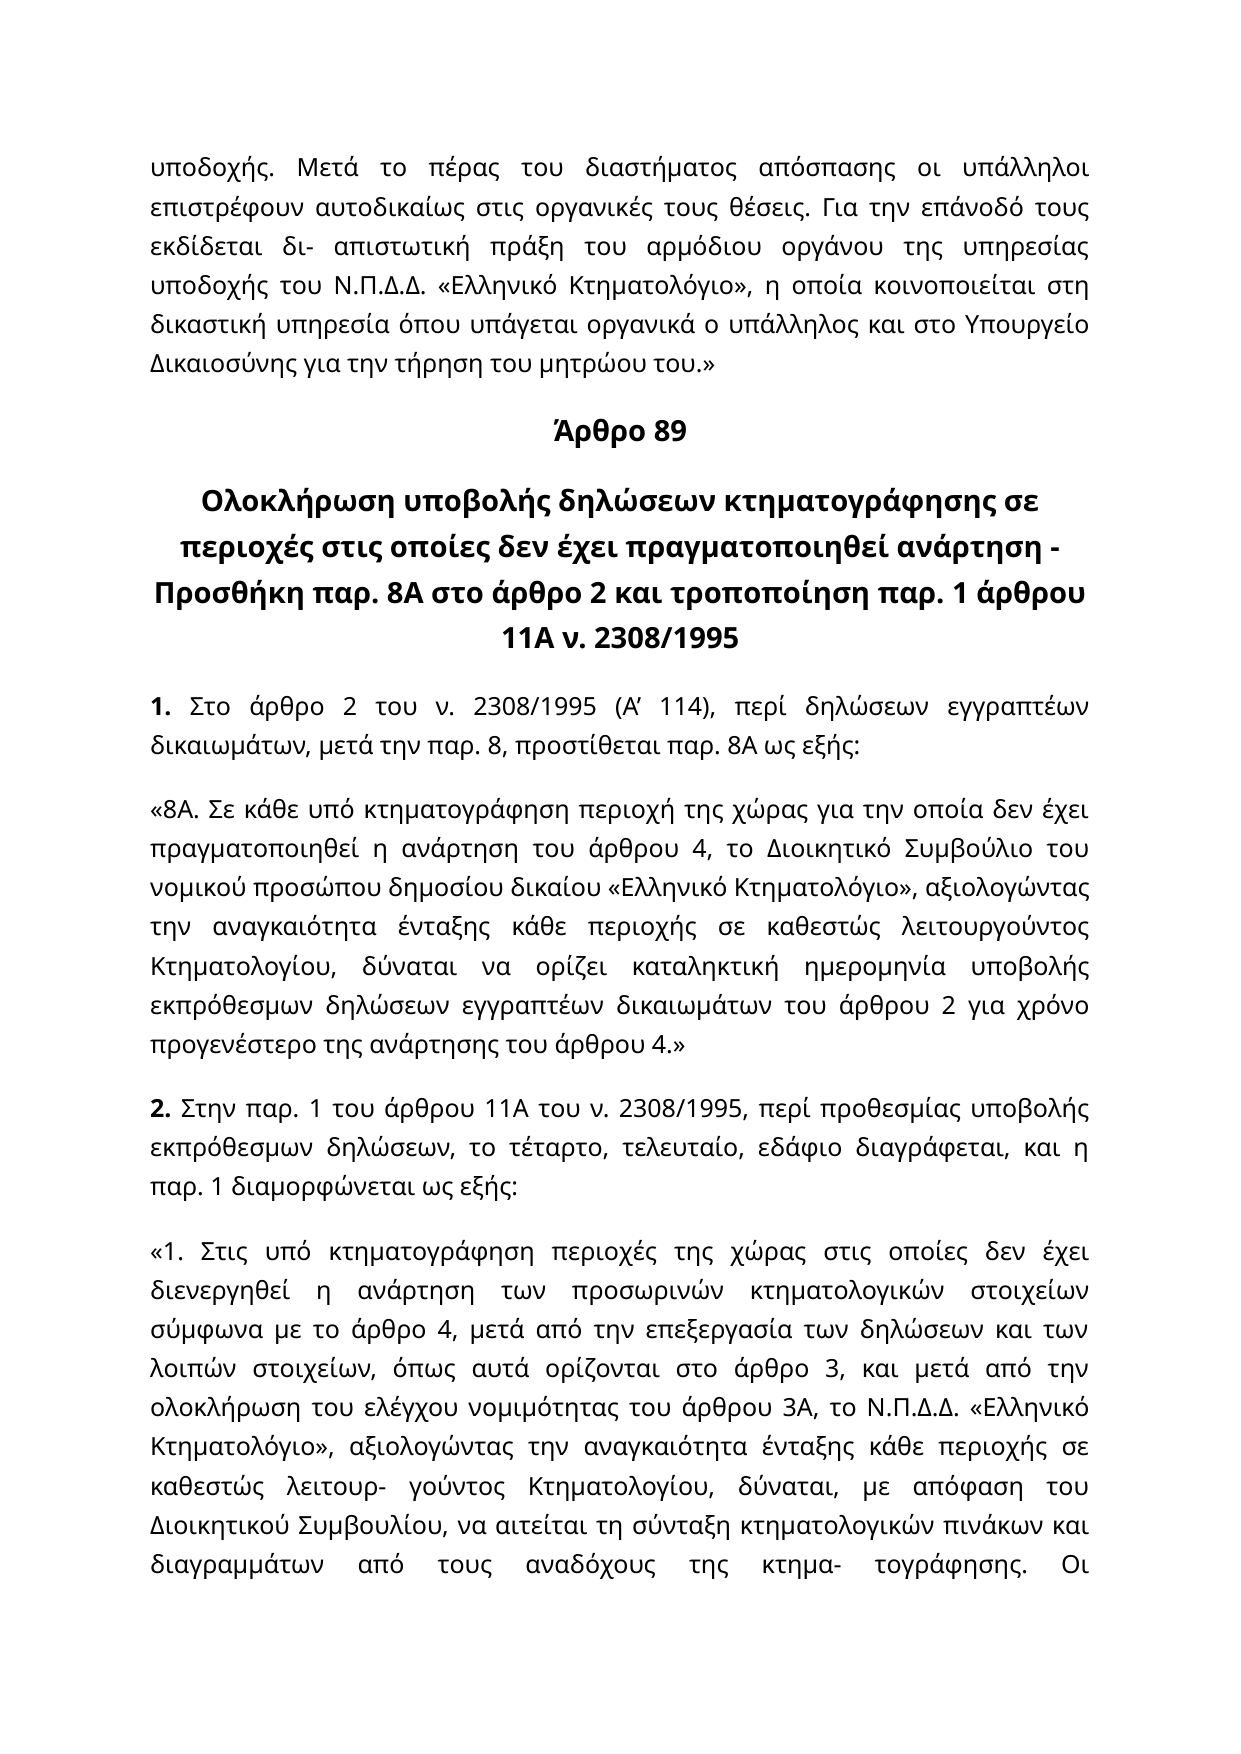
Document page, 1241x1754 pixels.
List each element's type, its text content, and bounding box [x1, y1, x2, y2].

text 1. Στο άρθρο 2 του ν. 2308/1995 (Α’ 114), περί δηλώσεων εγγραπτέων δικαιωμάτων, μετά την παρ. 8, προστίθεται παρ. 8Α ως εξής: [150, 688, 1090, 761]
text «1. Στις υπό κτηματογράφηση περιοχές της χώρας στις οποίες δεν έχει διενεργηθεί η ανάρτηση των προσωρινών κτηματολογικών στοιχείων σύμφωνα με το άρθρο 4, μετά από την επεξεργασία των δηλώσεων και των λοιπών στοιχείων, όπως αυτά ορίζονται στο άρθρο 3, και μετά από την ολοκλήρωση του ελέγχου νομιμότητας του άρθρου 3Α, το Ν.Π.Δ.Δ. «Ελληνικό Κτηματολόγιο», αξιολογώντας την αναγκαιότητα ένταξης κάθε περιοχής σε καθεστώς λειτουρ- γούντος Κτηματολογίου, δύναται, με απόφαση του Διοικητικού Συμβουλίου, να αιτείται τη σύνταξη κτηματολογικών πινάκων και διαγραμμάτων από τους αναδόχους της κτημα- τογράφησης. Οι [150, 1233, 1090, 1581]
text υποδοχής. Μετά το πέρας του διαστήματος απόσπασης οι υπάλληλοι επιστρέφουν αυτοδικαίως στις οργανικές τους θέσεις. Για την επάνοδό τους εκδίδεται δι- απιστωτική πράξη του αρμόδιου οργάνου της υπηρεσίας υποδοχής του Ν.Π.Δ.Δ. «Ελληνικό Κτηματολόγιο», η οποία κοινοποιείται στη δικαστική υπηρεσία όπου υπάγεται οργανικά ο υπάλληλος και στο Υπουργείο Δικαιοσύνης για την τήρηση του μητρώου του.» [150, 150, 1090, 380]
text «8Α. Σε κάθε υπό κτηματογράφηση περιοχή της χώρας για την οποία δεν έχει πραγματοποιηθεί η ανάρτηση του άρθρου 4, το Διοικητικό Συμβούλιο του νομικού προσώπου δημοσίου δικαίου «Ελληνικό Κτηματολόγιο», αξιολογώντας την αναγκαιότητα ένταξης κάθε περιοχής σε καθεστώς λειτουργούντος Κτηματολογίου, δύναται να ορίζει καταληκτική ημερομηνία υποβολής εκπρόθεσμων δηλώσεων εγγραπτέων δικαιωμάτων του άρθρου 2 για χρόνο προγενέστερο της ανάρτησης του άρθρου 4.» [150, 791, 1090, 1061]
text 2. Στην παρ. 1 του άρθρου 11Α του ν. 2308/1995, περί προθεσμίας υποβολής εκπρόθεσμων δηλώσεων, το τέταρτο, τελευταίο, εδάφιο διαγράφεται, και η παρ. 1 διαμορφώνεται ως εξής: [150, 1091, 1090, 1203]
subtitle Ολοκλήρωση υποβολής δηλώσεων κτηματογράφησης σε περιοχές στις οποίες δεν έχει πραγματοποιηθεί ανάρτηση - Προσθήκη παρ. 8Α στο άρθρο 2 και τροποποίηση παρ. 1 άρθρου 11Α ν. 2308/1995 [150, 481, 1090, 657]
subtitle Άρθρο 89 [150, 410, 1090, 450]
